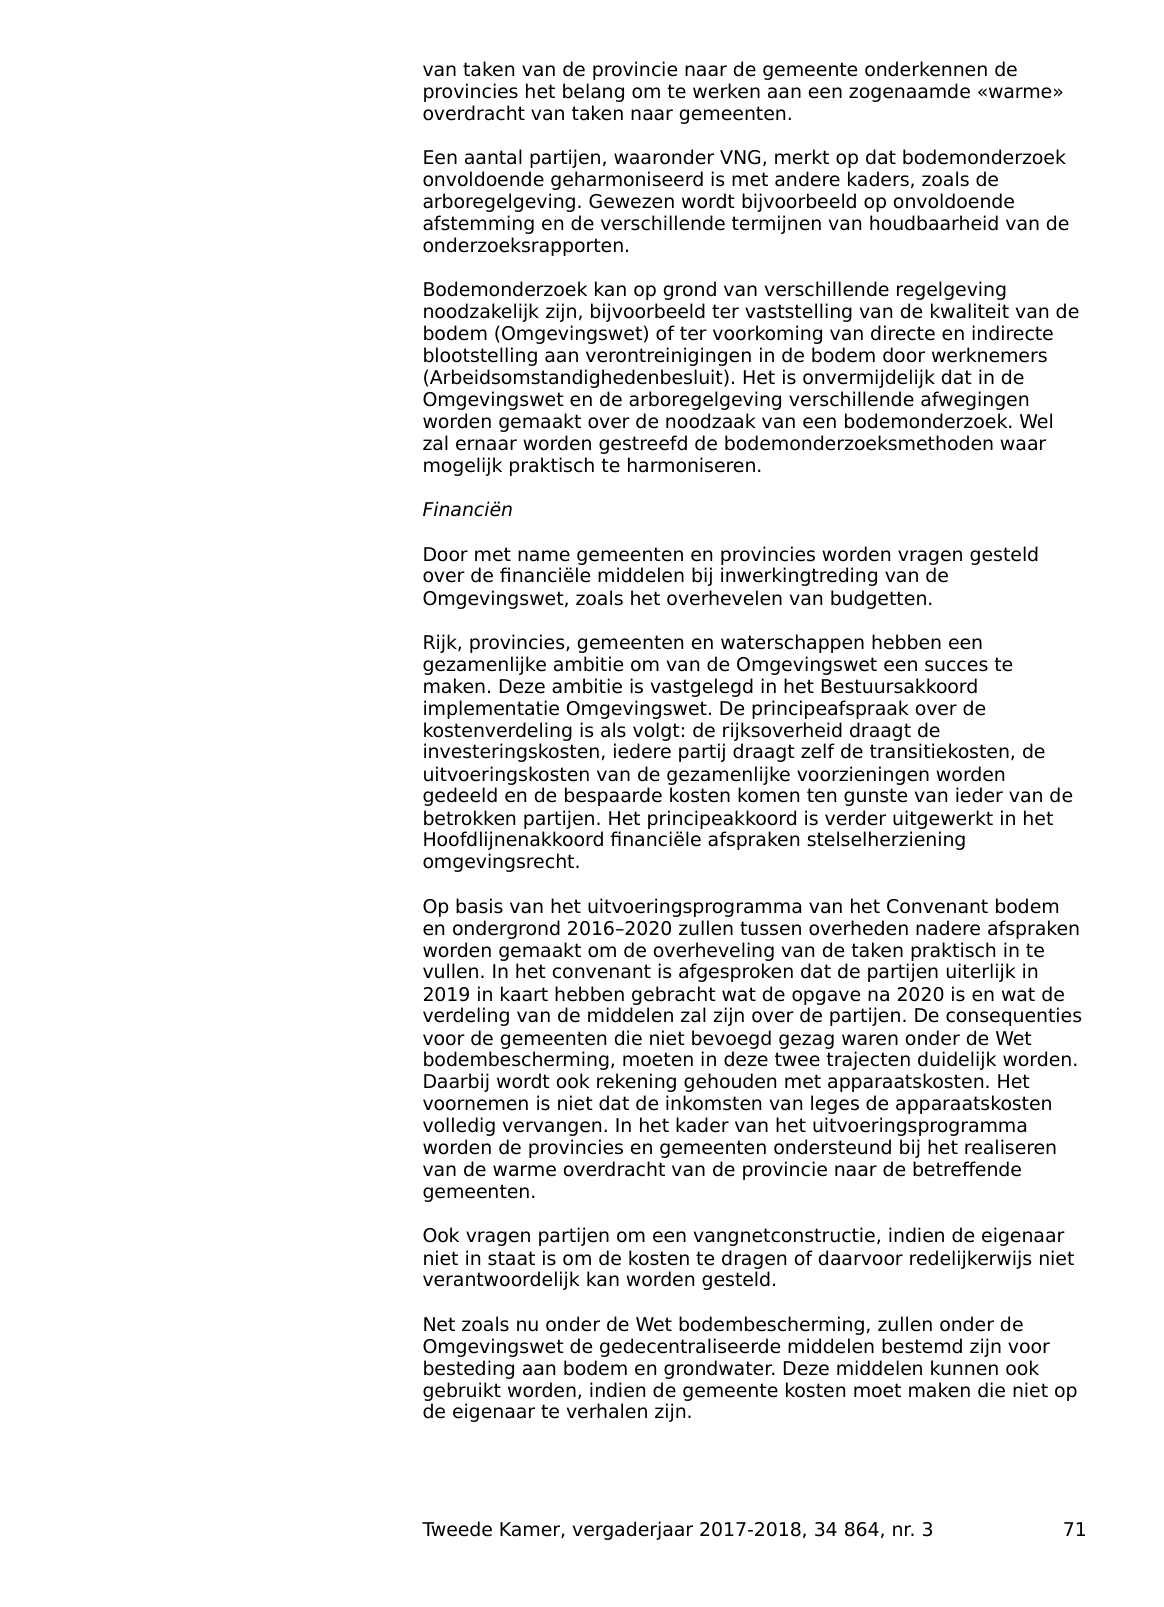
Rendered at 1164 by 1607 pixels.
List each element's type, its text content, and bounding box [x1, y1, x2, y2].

text Rijk, provincies, gemeenten en waterschappen hebben een gezamenlijke ambitie om van de Omgevingswet een succes te maken. Deze ambitie is vastgelegd in het Bestuursakkoord implementatie Omgevingswet. De principeafspraak over de kostenverdeling is als volgt: de rijksoverheid draagt de investeringskosten, iedere partij draagt zelf de transitiekosten, de uitvoeringskosten van de gezamenlijke voorzieningen worden gedeeld en de bespaarde kosten komen ten gunste van ieder van de betrokken partijen. Het principeakkoord is verder uitgewerkt in het Hoofdlijnenakkoord financiële afspraken stelselherziening omgevingsrecht. [422, 632, 1087, 873]
text Door met name gemeenten en provincies worden vragen gesteld over de financiële middelen bij inwerkingtreding van de Omgevingswet, zoals het overhevelen van budgetten. [422, 543, 1087, 609]
text Een aantal partijen, waaronder VNG, merkt op dat bodemonderzoek onvoldoende geharmoniseerd is met andere kaders, zoals de arboregelgeving. Gewezen wordt bijvoorbeeld op onvoldoende afstemming en de verschillende termijnen van houdbaarheid van de onderzoeksrapporten. [422, 147, 1087, 257]
text Net zoals nu onder de Wet bodembescherming, zullen onder de Omgevingswet de gedecentraliseerde middelen bestemd zijn voor besteding aan bodem en grondwater. Deze middelen kunnen ook gebruikt worden, indien de gemeente kosten moet maken die niet op de eigenaar te verhalen zijn. [422, 1313, 1087, 1423]
text Ook vragen partijen om een vangnetconstructie, indien de eigenaar niet in staat is om de kosten te dragen of daarvoor redelijkerwijs niet verantwoordelijk kan worden gesteld. [422, 1225, 1087, 1291]
text van taken van de provincie naar de gemeente onderkennen de provincies het belang om te werken aan een zogenaamde «warme» overdracht van taken naar gemeenten. [422, 59, 1087, 125]
text Op basis van het uitvoeringsprogramma van het Convenant bodem en ondergrond 2016–2020 zullen tussen overheden nadere afspraken worden gemaakt om de overheveling van de taken praktisch in te vullen. In het convenant is afgesproken dat de partijen uiterlijk in 2019 in kaart hebben gebracht wat de opgave na 2020 is en wat de verdeling van de middelen zal zijn over de partijen. De consequenties voor de gemeenten die niet bevoegd gezag waren onder de Wet bodembescherming, moeten in deze twee trajecten duidelijk worden. Daarbij wordt ook rekening gehouden met apparaatskosten. Het voornemen is niet dat de inkomsten van leges de apparaatskosten volledig vervangen. In het kader van het uitvoeringsprogramma worden de provincies en gemeenten ondersteund bij het realiseren van de warme overdracht van de provincie naar de betreffende gemeenten. [422, 896, 1087, 1203]
subtitle Financiën [422, 499, 1087, 521]
text Bodemonderzoek kan op grond van verschillende regelgeving noodzakelijk zijn, bijvoorbeeld ter vaststelling van de kwaliteit van de bodem (Omgevingswet) of ter voorkoming van directe en indirecte blootstelling aan verontreinigingen in de bodem door werknemers (Arbeidsomstandighedenbesluit). Het is onvermijdelijk dat in de Omgevingswet en de arboregelgeving verschillende afwegingen worden gemaakt over de noodzaak van een bodemonderzoek. Wel zal ernaar worden gestreefd de bodemonderzoeksmethoden waar mogelijk praktisch te harmoniseren. [422, 279, 1087, 477]
